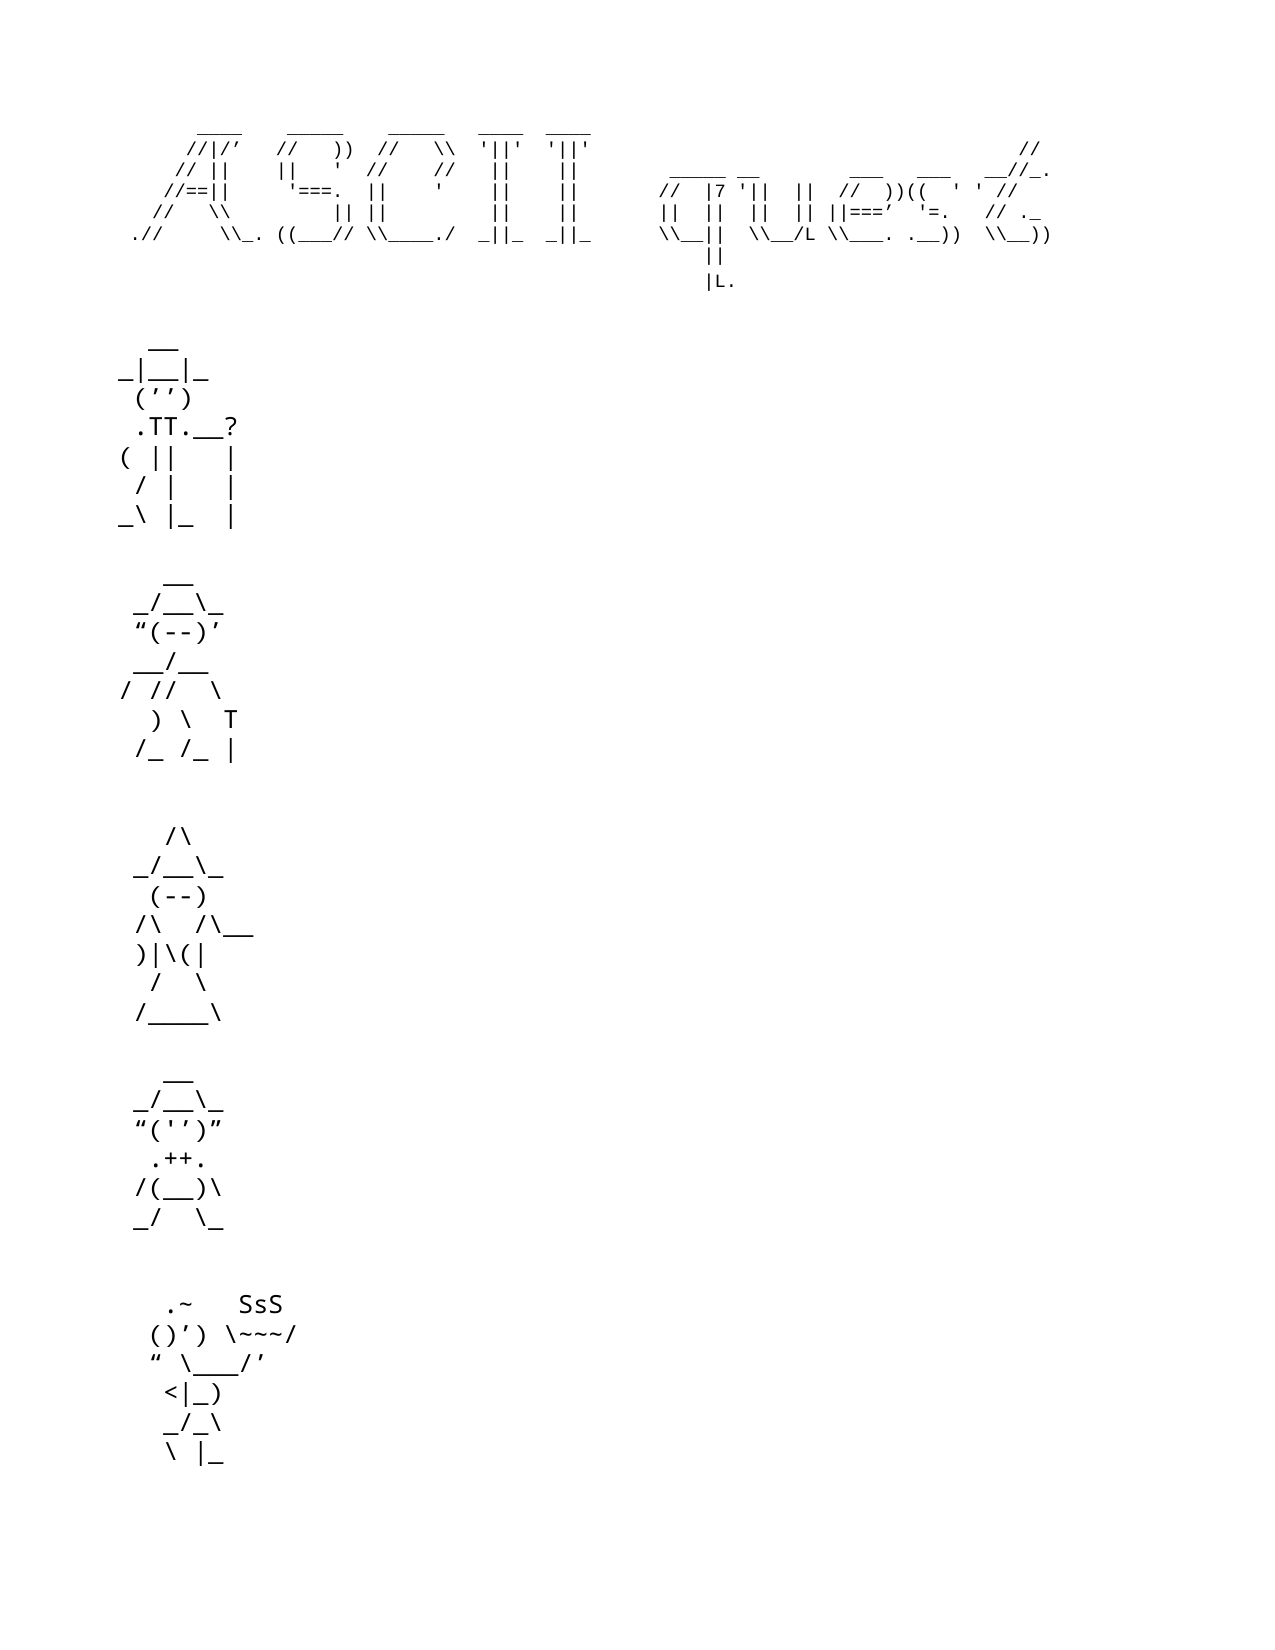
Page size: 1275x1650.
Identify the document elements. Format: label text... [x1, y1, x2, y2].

text _/ \_ [118, 1203, 1157, 1232]
text ) \ T [118, 705, 1157, 734]
text /\ [118, 822, 1157, 852]
text \ |_ [118, 1437, 1157, 1466]
text __/__ [118, 647, 1157, 676]
text _/_\ [118, 1408, 1157, 1437]
text .~ SsS [118, 1291, 1157, 1320]
text /\ /\__ [118, 910, 1157, 939]
text .++. [118, 1144, 1157, 1173]
text <|_) [118, 1378, 1157, 1408]
text || [118, 246, 1157, 267]
text //==|| '===. || ' || || // |7 '|| || // ))(( ' ' // [118, 182, 1157, 203]
text _/__\_ [118, 1086, 1157, 1115]
text |L. [118, 267, 1157, 295]
text ____ _____ _____ ____ ____ [118, 118, 1157, 139]
text __ [118, 325, 1157, 354]
text _\ |_ | [118, 500, 1157, 529]
text _/__\_ [118, 588, 1157, 617]
text /(__)\ [118, 1173, 1157, 1203]
text .TT.__? [118, 412, 1157, 442]
text )|\(| [118, 939, 1157, 969]
text / | | [118, 471, 1157, 500]
text /____\ [118, 998, 1157, 1027]
text / \ [118, 969, 1157, 998]
text (--) [118, 881, 1157, 910]
text “('’)” [118, 1115, 1157, 1144]
text //|/’ // )) // \\ '||' '||' // [118, 139, 1157, 161]
text /_ /_ | [118, 734, 1157, 764]
text .// \\_. ((___// \\____./ _||_ _||_ \\__|| \\__/L \\___. .__)) \\__)) [118, 224, 1157, 246]
text // \\ || || || || || || || || ||===’ '=. // ._ [118, 203, 1157, 224]
text / // \ [118, 676, 1157, 705]
text “ \___/’ [118, 1349, 1157, 1378]
text __ [118, 1056, 1157, 1086]
text (’’) [118, 383, 1157, 412]
text _/__\_ [118, 852, 1157, 881]
text _|__|_ [118, 354, 1157, 383]
text ()’) \~~~/ [118, 1320, 1157, 1349]
text __ [118, 559, 1157, 588]
text “(--)’ [118, 617, 1157, 647]
text // || || ' // // || || _____ __ ___ ___ __//_. [118, 161, 1157, 182]
text ( || | [118, 442, 1157, 471]
